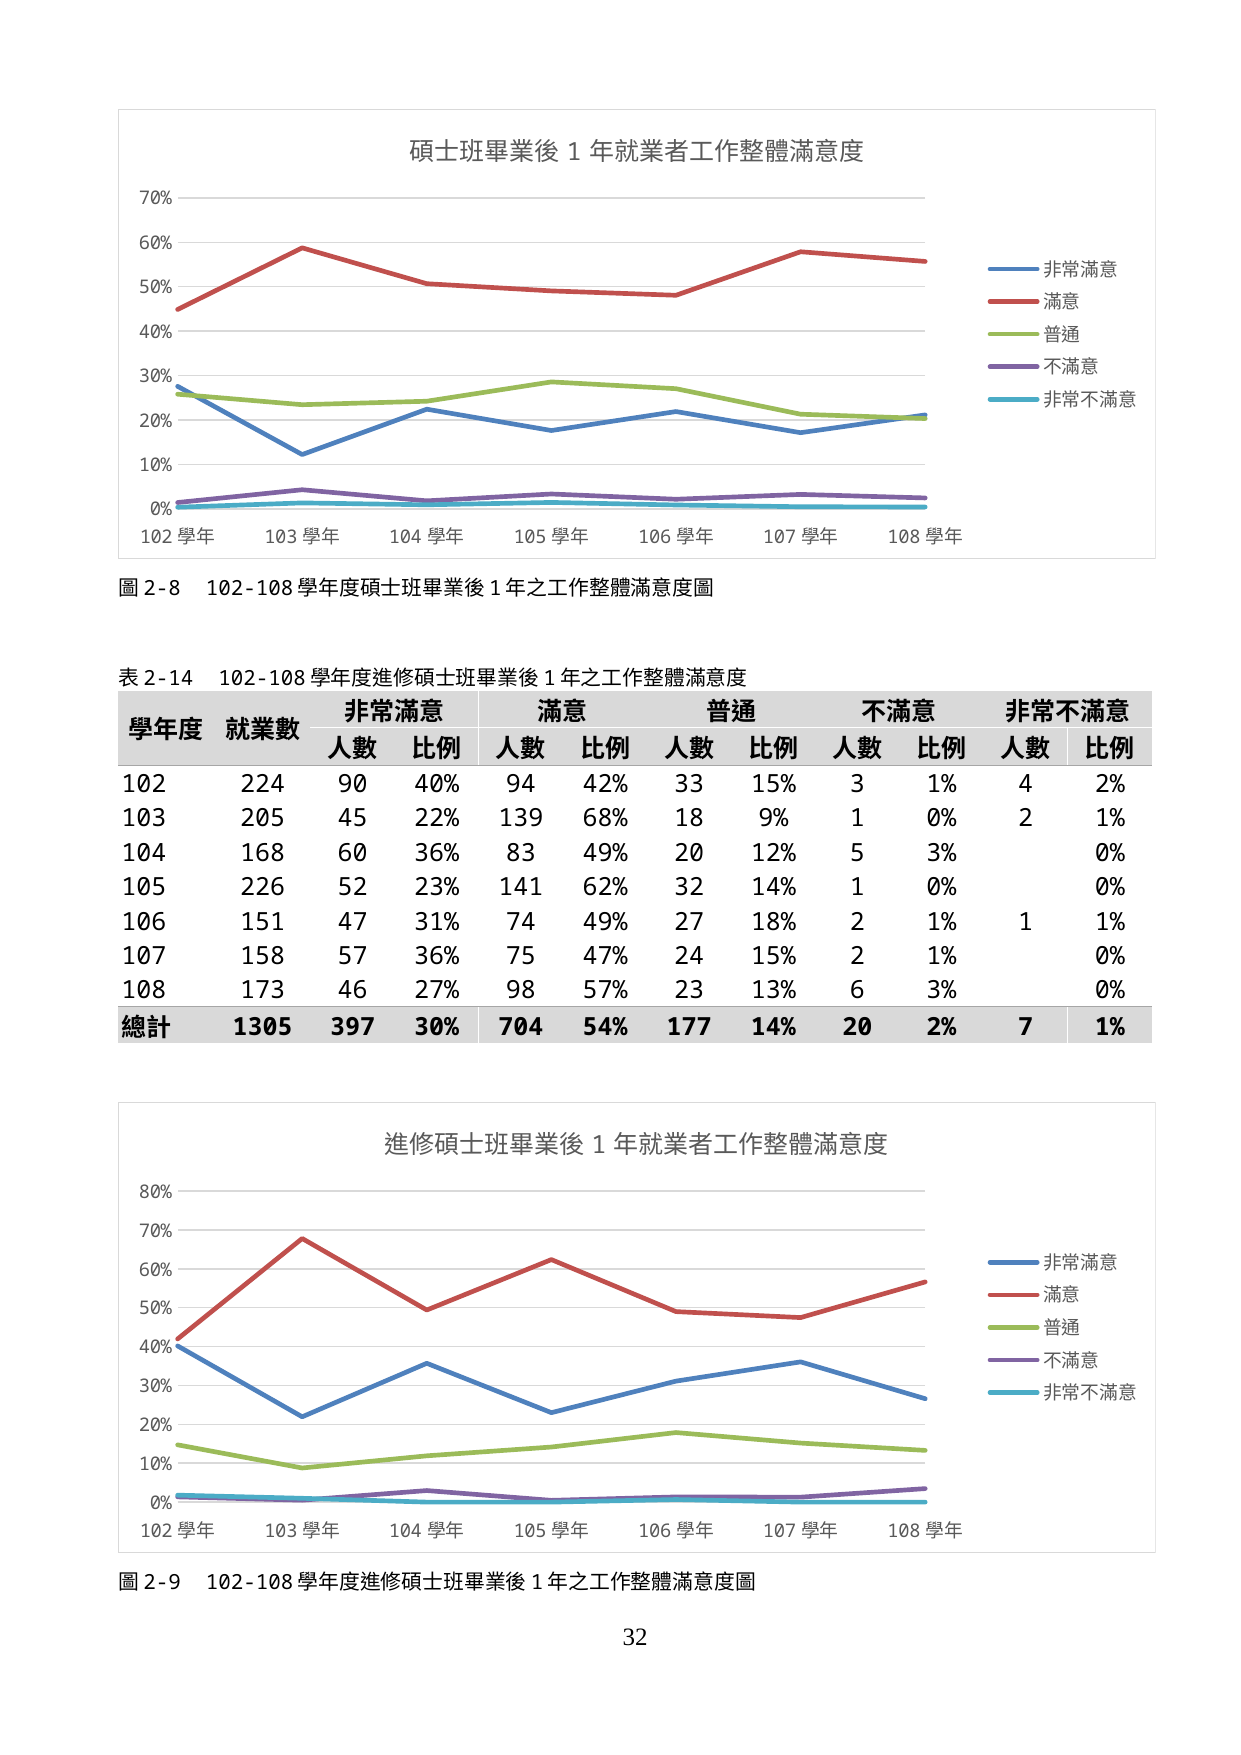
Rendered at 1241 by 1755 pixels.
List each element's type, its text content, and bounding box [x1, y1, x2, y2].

table_cell 18% [731, 903, 815, 937]
table_cell 94 [479, 766, 563, 800]
table_cell 102 [118, 766, 214, 800]
table_cell 49% [563, 834, 647, 869]
table_cell 3% [899, 972, 983, 1006]
table_cell 0% [899, 800, 983, 834]
table_cell 13% [731, 972, 815, 1006]
table_header 不滿意 [815, 691, 983, 727]
table_cell 141 [479, 869, 563, 903]
table_cell 57% [563, 972, 647, 1006]
table_header 普通 [647, 691, 815, 727]
table_cell 33 [647, 766, 731, 800]
table_cell [983, 972, 1067, 1006]
table_cell 0% [1068, 972, 1152, 1006]
table_cell 2% [1068, 766, 1152, 800]
table_cell 1% [899, 903, 983, 937]
table_cell 151 [214, 903, 310, 937]
text 圖2-8 102-108學年度碩士班畢業後1年之工作整體滿意度圖 [118, 572, 1152, 602]
table_cell 比例 [1068, 728, 1152, 765]
table_cell 1% [1068, 903, 1152, 937]
table_cell 104 [118, 834, 214, 869]
table_header 非常滿意 [310, 691, 478, 727]
table_cell 173 [214, 972, 310, 1006]
table_header 就業數 [214, 691, 310, 765]
table_cell 704 [479, 1007, 563, 1043]
table_cell 總計 [118, 1007, 214, 1043]
table_cell 1% [899, 938, 983, 972]
table_cell 12% [731, 834, 815, 869]
table_cell 36% [394, 938, 478, 972]
table_cell 107 [118, 938, 214, 972]
table_cell 2% [899, 1007, 983, 1043]
table_cell 14% [731, 869, 815, 903]
table_cell 158 [214, 938, 310, 972]
table_cell 31% [394, 903, 478, 937]
table_cell 1% [1068, 1007, 1152, 1043]
table_cell 6 [815, 972, 899, 1006]
table_cell 106 [118, 903, 214, 937]
table_cell 人數 [983, 728, 1067, 765]
table_cell 20 [815, 1007, 899, 1043]
text 圖2-9 102-108學年度進修碩士班畢業後1年之工作整體滿意度圖 [118, 1565, 1152, 1595]
table_cell 3% [899, 834, 983, 869]
table_cell 74 [479, 903, 563, 937]
table_cell 比例 [731, 728, 815, 765]
table_cell 32 [647, 869, 731, 903]
table_cell 83 [479, 834, 563, 869]
table_cell 人數 [647, 728, 731, 765]
table_cell 1 [983, 903, 1067, 937]
table_cell 比例 [563, 728, 647, 765]
table_cell 1305 [214, 1007, 310, 1043]
table_cell 54% [563, 1007, 647, 1043]
table_header 滿意 [479, 691, 647, 727]
table_cell 18 [647, 800, 731, 834]
table_cell 人數 [815, 728, 899, 765]
table_cell 23 [647, 972, 731, 1006]
table_cell 5 [815, 834, 899, 869]
table_cell 人數 [479, 728, 563, 765]
table_cell 57 [310, 938, 394, 972]
table_cell 7 [983, 1007, 1067, 1043]
table_cell 22% [394, 800, 478, 834]
table_cell 24 [647, 938, 731, 972]
table_cell 397 [310, 1007, 394, 1043]
table_cell 20 [647, 834, 731, 869]
table_cell 0% [1068, 834, 1152, 869]
table_cell 1% [1068, 800, 1152, 834]
table_cell 1 [815, 869, 899, 903]
table_cell 30% [394, 1007, 478, 1043]
table_cell 1 [815, 800, 899, 834]
table_cell 205 [214, 800, 310, 834]
table_cell 比例 [899, 728, 983, 765]
table_cell 47 [310, 903, 394, 937]
table_cell 103 [118, 800, 214, 834]
table_cell 3 [815, 766, 899, 800]
table_cell 2 [815, 903, 899, 937]
table_cell 40% [394, 766, 478, 800]
table_cell 人數 [310, 728, 394, 765]
table_cell 224 [214, 766, 310, 800]
table_cell 75 [479, 938, 563, 972]
table_cell 42% [563, 766, 647, 800]
table_cell 60 [310, 834, 394, 869]
table_cell 46 [310, 972, 394, 1006]
table_cell 15% [731, 766, 815, 800]
table_cell 226 [214, 869, 310, 903]
table_cell 47% [563, 938, 647, 972]
table_cell [983, 938, 1067, 972]
table_header 非常不滿意 [983, 691, 1152, 727]
table_cell 139 [479, 800, 563, 834]
table_cell 14% [731, 1007, 815, 1043]
table_cell 45 [310, 800, 394, 834]
table_cell 62% [563, 869, 647, 903]
table_cell 2 [983, 800, 1067, 834]
table_cell [983, 869, 1067, 903]
table_cell 108 [118, 972, 214, 1006]
table_cell 68% [563, 800, 647, 834]
table_cell 177 [647, 1007, 731, 1043]
table_cell 0% [1068, 869, 1152, 903]
table_cell 15% [731, 938, 815, 972]
table_cell [983, 834, 1067, 869]
table_header 學年度 [118, 691, 214, 765]
table_cell 168 [214, 834, 310, 869]
table_cell 105 [118, 869, 214, 903]
table_cell 23% [394, 869, 478, 903]
table_cell 0% [1068, 938, 1152, 972]
table_cell 36% [394, 834, 478, 869]
table_cell 52 [310, 869, 394, 903]
text 表2-14 102-108學年度進修碩士班畢業後1年之工作整體滿意度 [118, 661, 1152, 691]
table_cell 2 [815, 938, 899, 972]
table_cell 4 [983, 766, 1067, 800]
table_cell 27% [394, 972, 478, 1006]
table_cell 27 [647, 903, 731, 937]
table_cell 比例 [394, 728, 478, 765]
table_cell 49% [563, 903, 647, 937]
table_cell 90 [310, 766, 394, 800]
table_cell 98 [479, 972, 563, 1006]
table_cell 9% [731, 800, 815, 834]
table_cell 0% [899, 869, 983, 903]
table_cell 1% [899, 766, 983, 800]
